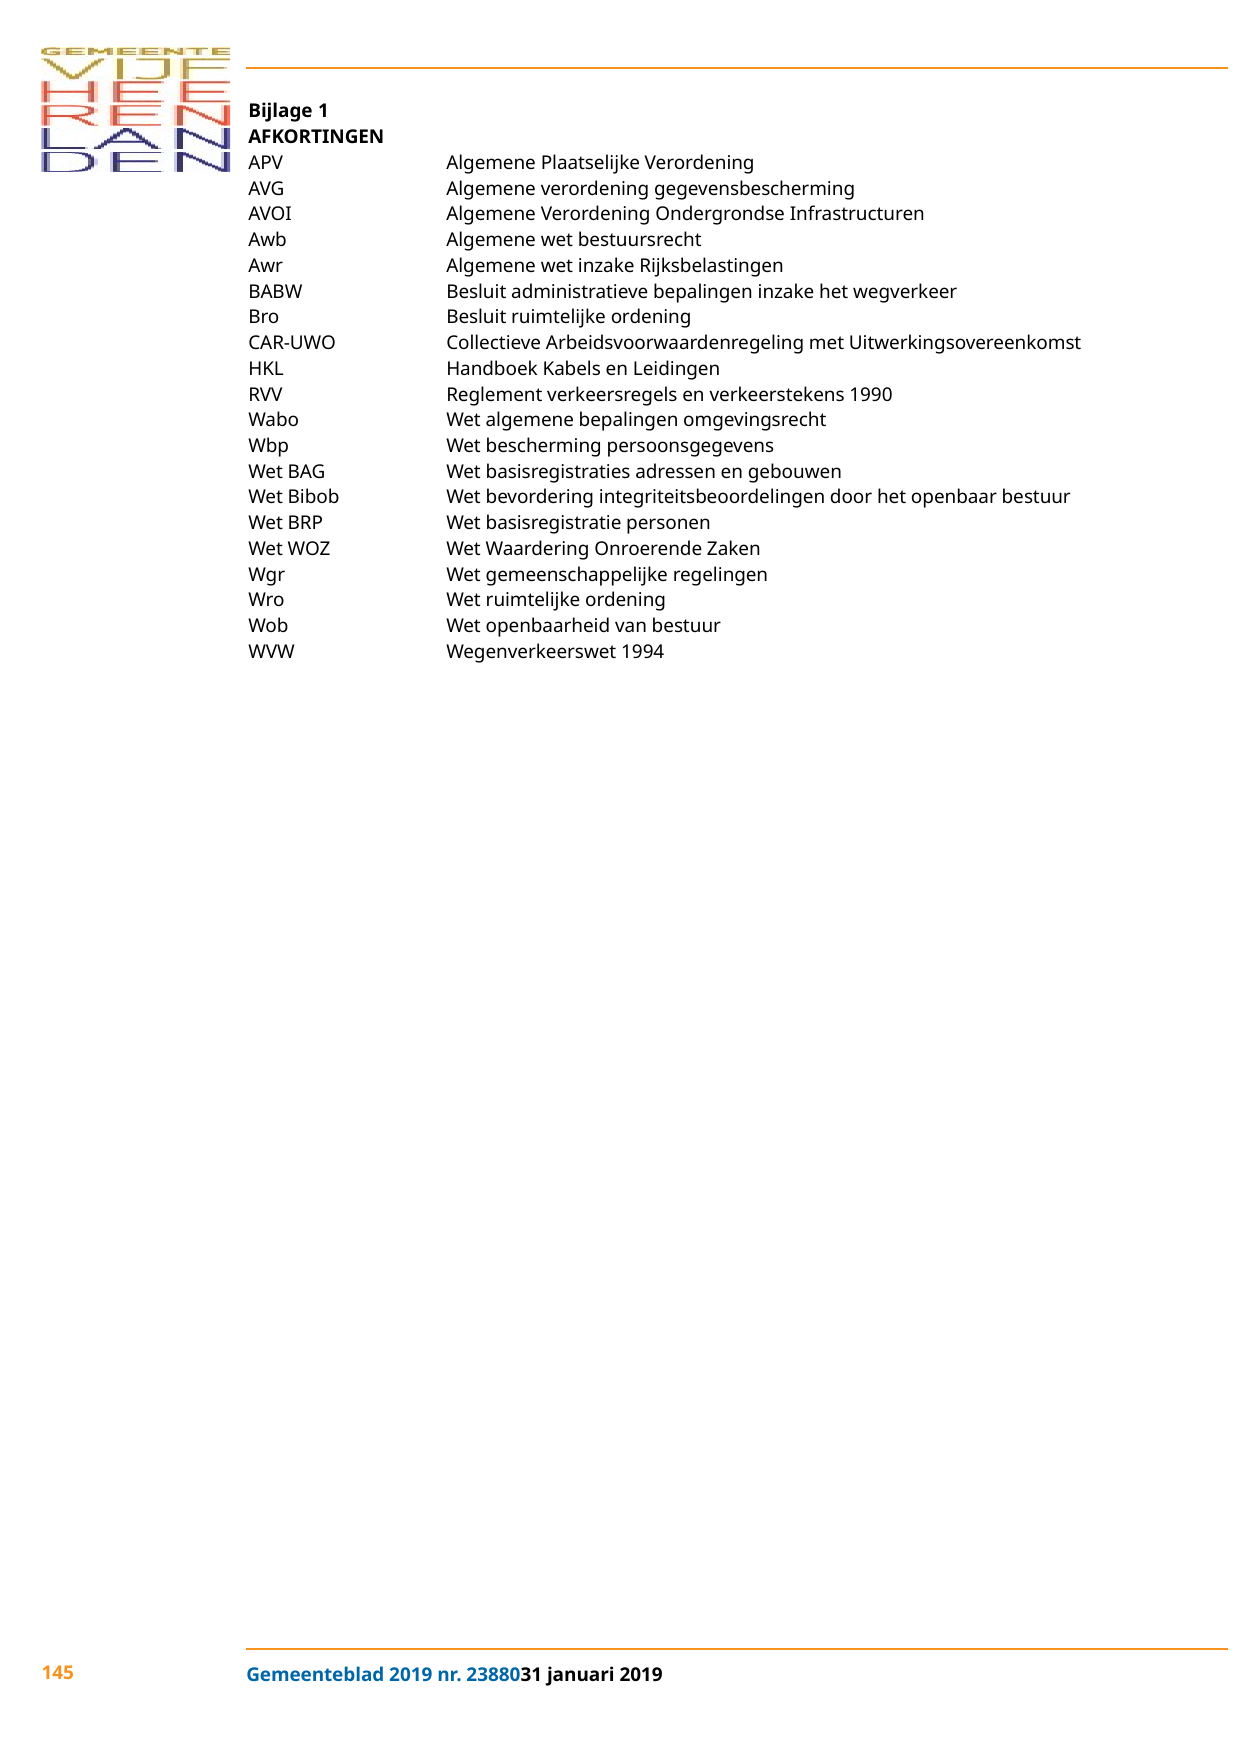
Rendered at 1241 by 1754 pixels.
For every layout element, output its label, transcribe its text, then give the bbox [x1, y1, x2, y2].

table_cell APV [248, 149, 446, 175]
table_cell [446, 664, 1152, 689]
table_cell BABW [248, 278, 446, 303]
table_cell Bro [248, 304, 446, 329]
table_cell Wbp [248, 432, 446, 458]
table_cell Algemene wet bestuursrecht [446, 226, 1152, 252]
table_cell Wabo [248, 406, 446, 432]
table_cell Wet basisregistratie personen [446, 509, 1152, 535]
table_cell Wet basisregistraties adressen en gebouwen [446, 458, 1152, 484]
table_cell Wob [248, 612, 446, 638]
table_cell Wet algemene bepalingen omgevingsrecht [446, 406, 1152, 432]
table_cell Handboek Kabels en Leidingen [446, 355, 1152, 381]
table_cell Wet BRP [248, 509, 446, 535]
table_cell Besluit ruimtelijke ordening [446, 304, 1152, 329]
table_cell CAR-UWO [248, 329, 446, 355]
table_cell Wegenverkeerswet 1994 [446, 638, 1152, 664]
picture [41, 47, 231, 172]
table_cell Besluit administratieve bepalingen inzake het wegverkeer [446, 278, 1152, 303]
table_cell Wet BAG [248, 458, 446, 484]
table_cell RVV [248, 381, 446, 406]
table_cell Wet Waardering Onroerende Zaken [446, 535, 1152, 561]
table_cell Algemene verordening gegevensbescherming [446, 175, 1152, 201]
table_cell Wgr [248, 561, 446, 587]
table_cell AVOI [248, 201, 446, 226]
table_cell Awb [248, 226, 446, 252]
table_cell Wet Bibob [248, 484, 446, 509]
table_cell WVW [248, 638, 446, 664]
table_cell HKL [248, 355, 446, 381]
table_cell [248, 664, 446, 689]
table_header AFKORTINGEN [248, 124, 1152, 149]
table_cell Wro [248, 587, 446, 612]
table_cell Collectieve Arbeidsvoorwaardenregeling met Uitwerkingsovereenkomst [446, 329, 1152, 355]
table_cell Wet openbaarheid van bestuur [446, 612, 1152, 638]
table_cell AVG [248, 175, 446, 201]
table_cell Algemene Plaatselijke Verordening [446, 149, 1152, 175]
table_cell Algemene Verordening Ondergrondse Infrastructuren [446, 201, 1152, 226]
table_cell Algemene wet inzake Rijksbelastingen [446, 252, 1152, 278]
text Bijlage 1 [248, 95, 1152, 123]
table_cell Wet bevordering integriteitsbeoordelingen door het openbaar bestuur [446, 484, 1152, 509]
table_cell Wet bescherming persoonsgegevens [446, 432, 1152, 458]
table_cell Reglement verkeersregels en verkeerstekens 1990 [446, 381, 1152, 406]
table_cell Wet gemeenschappelijke regelingen [446, 561, 1152, 587]
table_cell Awr [248, 252, 446, 278]
table_cell Wet ruimtelijke ordening [446, 587, 1152, 612]
table_cell Wet WOZ [248, 535, 446, 561]
